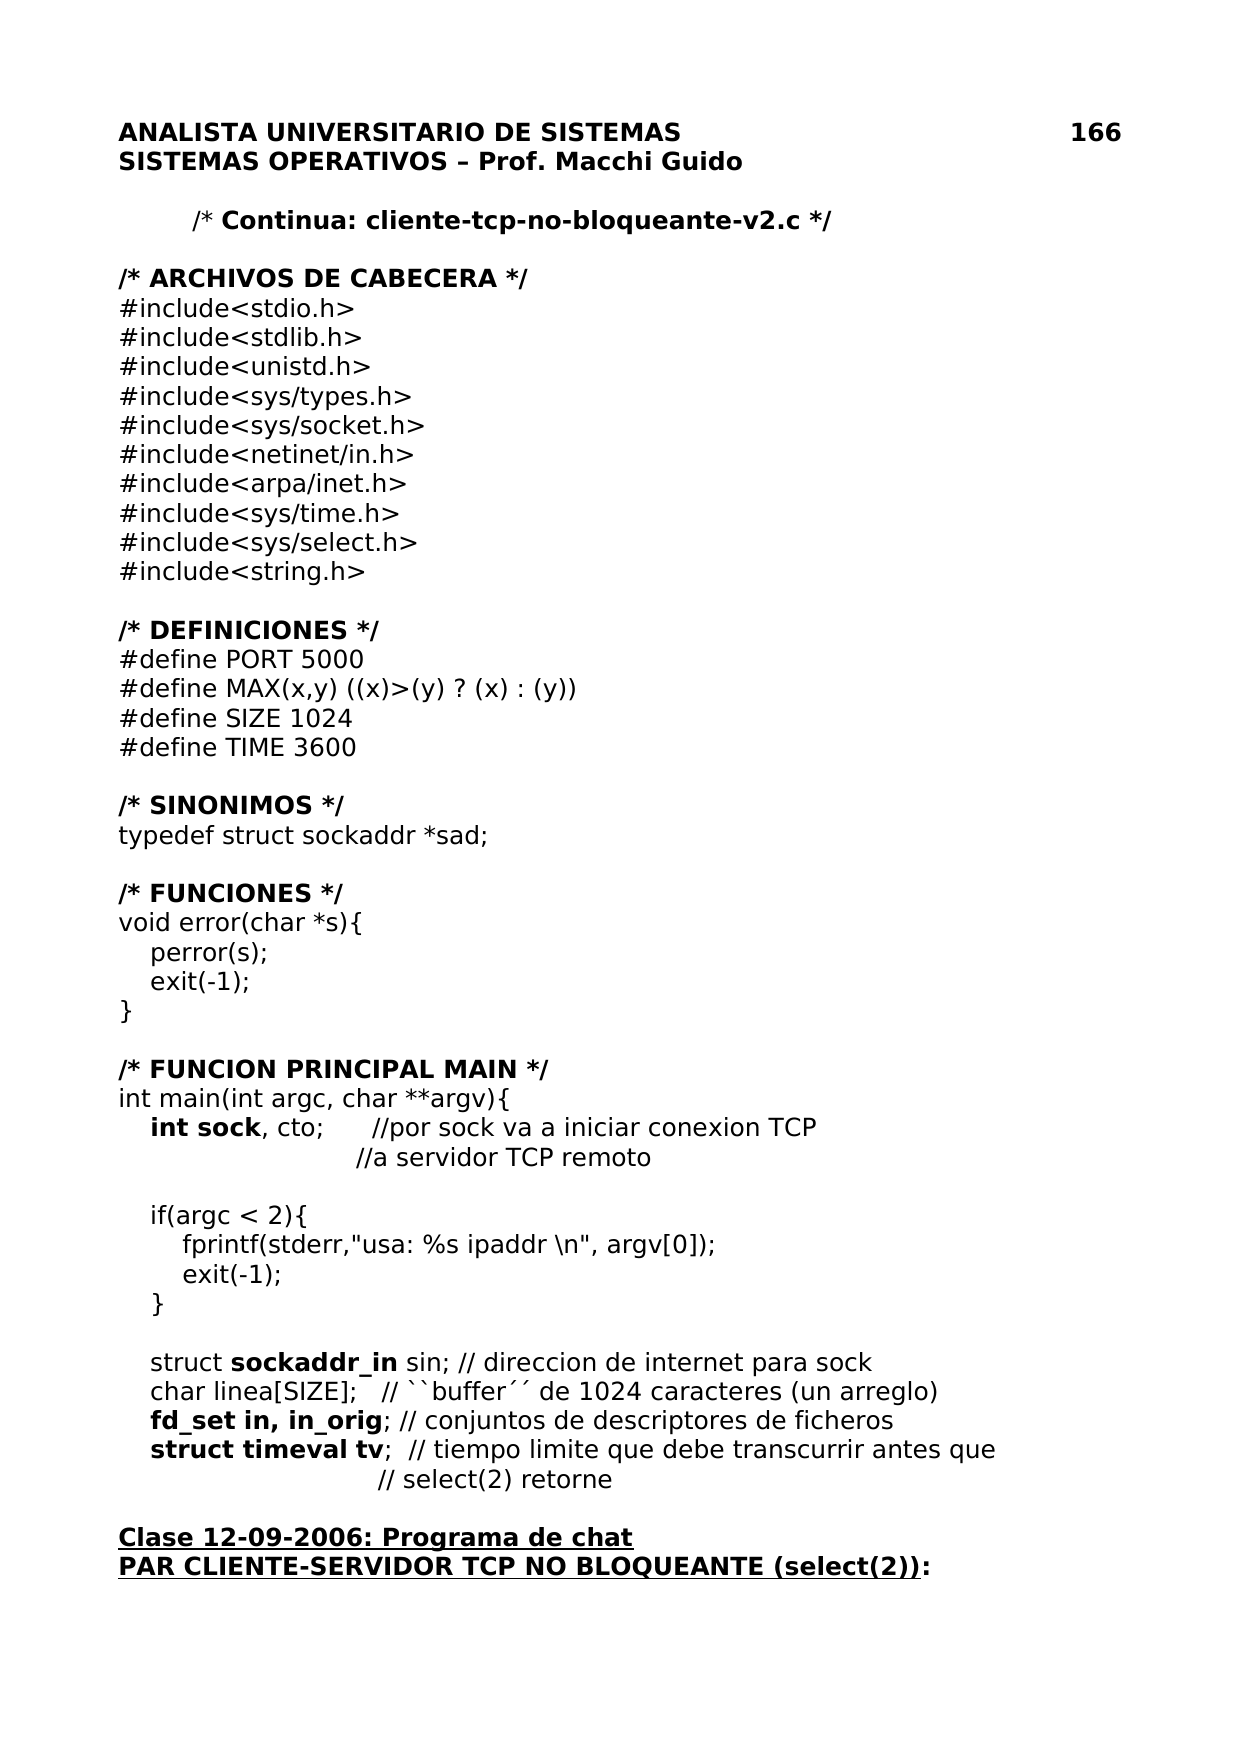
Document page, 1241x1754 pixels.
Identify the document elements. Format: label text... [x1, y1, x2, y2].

text /* ARCHIVOS DE CABECERA */ [118, 265, 1122, 294]
text #include<sys/time.h> [118, 499, 1122, 528]
text // select(2) retorne [118, 1465, 1122, 1494]
text #include<stdlib.h> [118, 323, 1122, 352]
text #include<string.h> [118, 557, 1122, 587]
text /* SINONIMOS */ [118, 792, 1122, 821]
text /* DEFINICIONES */ [118, 616, 1122, 645]
text #include<sys/socket.h> [118, 411, 1122, 440]
text #define MAX(x,y) ((x)>(y) ? (x) : (y)) [118, 674, 1122, 704]
text #include<stdio.h> [118, 294, 1122, 323]
text #include<sys/select.h> [118, 528, 1122, 557]
text int sock, cto; //por sock va a iniciar conexion TCP [118, 1113, 1122, 1143]
text typedef struct sockaddr *sad; [118, 821, 1122, 850]
text void error(char *s){ [118, 909, 1122, 938]
text if(argc < 2){ [118, 1201, 1122, 1231]
text #define PORT 5000 [118, 645, 1122, 674]
text } [118, 996, 1122, 1026]
text //a servidor TCP remoto [118, 1143, 1122, 1172]
text struct timeval tv; // tiempo limite que debe transcurrir antes que [118, 1436, 1122, 1465]
text /* Continua: cliente-tcp-no-bloqueante-v2.c */ [118, 206, 1122, 235]
text #include<unistd.h> [118, 352, 1122, 382]
text #define SIZE 1024 [118, 704, 1122, 733]
text /* FUNCION PRINCIPAL MAIN */ [118, 1055, 1122, 1084]
text Clase 12-09-2006: Programa de chat [118, 1523, 1122, 1553]
text exit(-1); [118, 967, 1122, 996]
text #include<netinet/in.h> [118, 440, 1122, 469]
text struct sockaddr_in sin; // direccion de internet para sock [118, 1348, 1122, 1377]
text char linea[SIZE]; // ``buffer´´ de 1024 caracteres (un arreglo) [118, 1377, 1122, 1406]
text int main(int argc, char **argv){ [118, 1084, 1122, 1113]
text perror(s); [118, 938, 1122, 967]
text } [118, 1289, 1122, 1318]
text #define TIME 3600 [118, 733, 1122, 762]
text #include<sys/types.h> [118, 382, 1122, 411]
text #include<arpa/inet.h> [118, 469, 1122, 499]
text fprintf(stderr,"usa: %s ipaddr \n", argv[0]); [118, 1231, 1122, 1260]
text PAR CLIENTE-SERVIDOR TCP NO BLOQUEANTE (select(2)): [118, 1553, 1122, 1582]
text fd_set in, in_orig; // conjuntos de descriptores de ficheros [118, 1406, 1122, 1436]
text exit(-1); [118, 1260, 1122, 1289]
text /* FUNCIONES */ [118, 879, 1122, 909]
